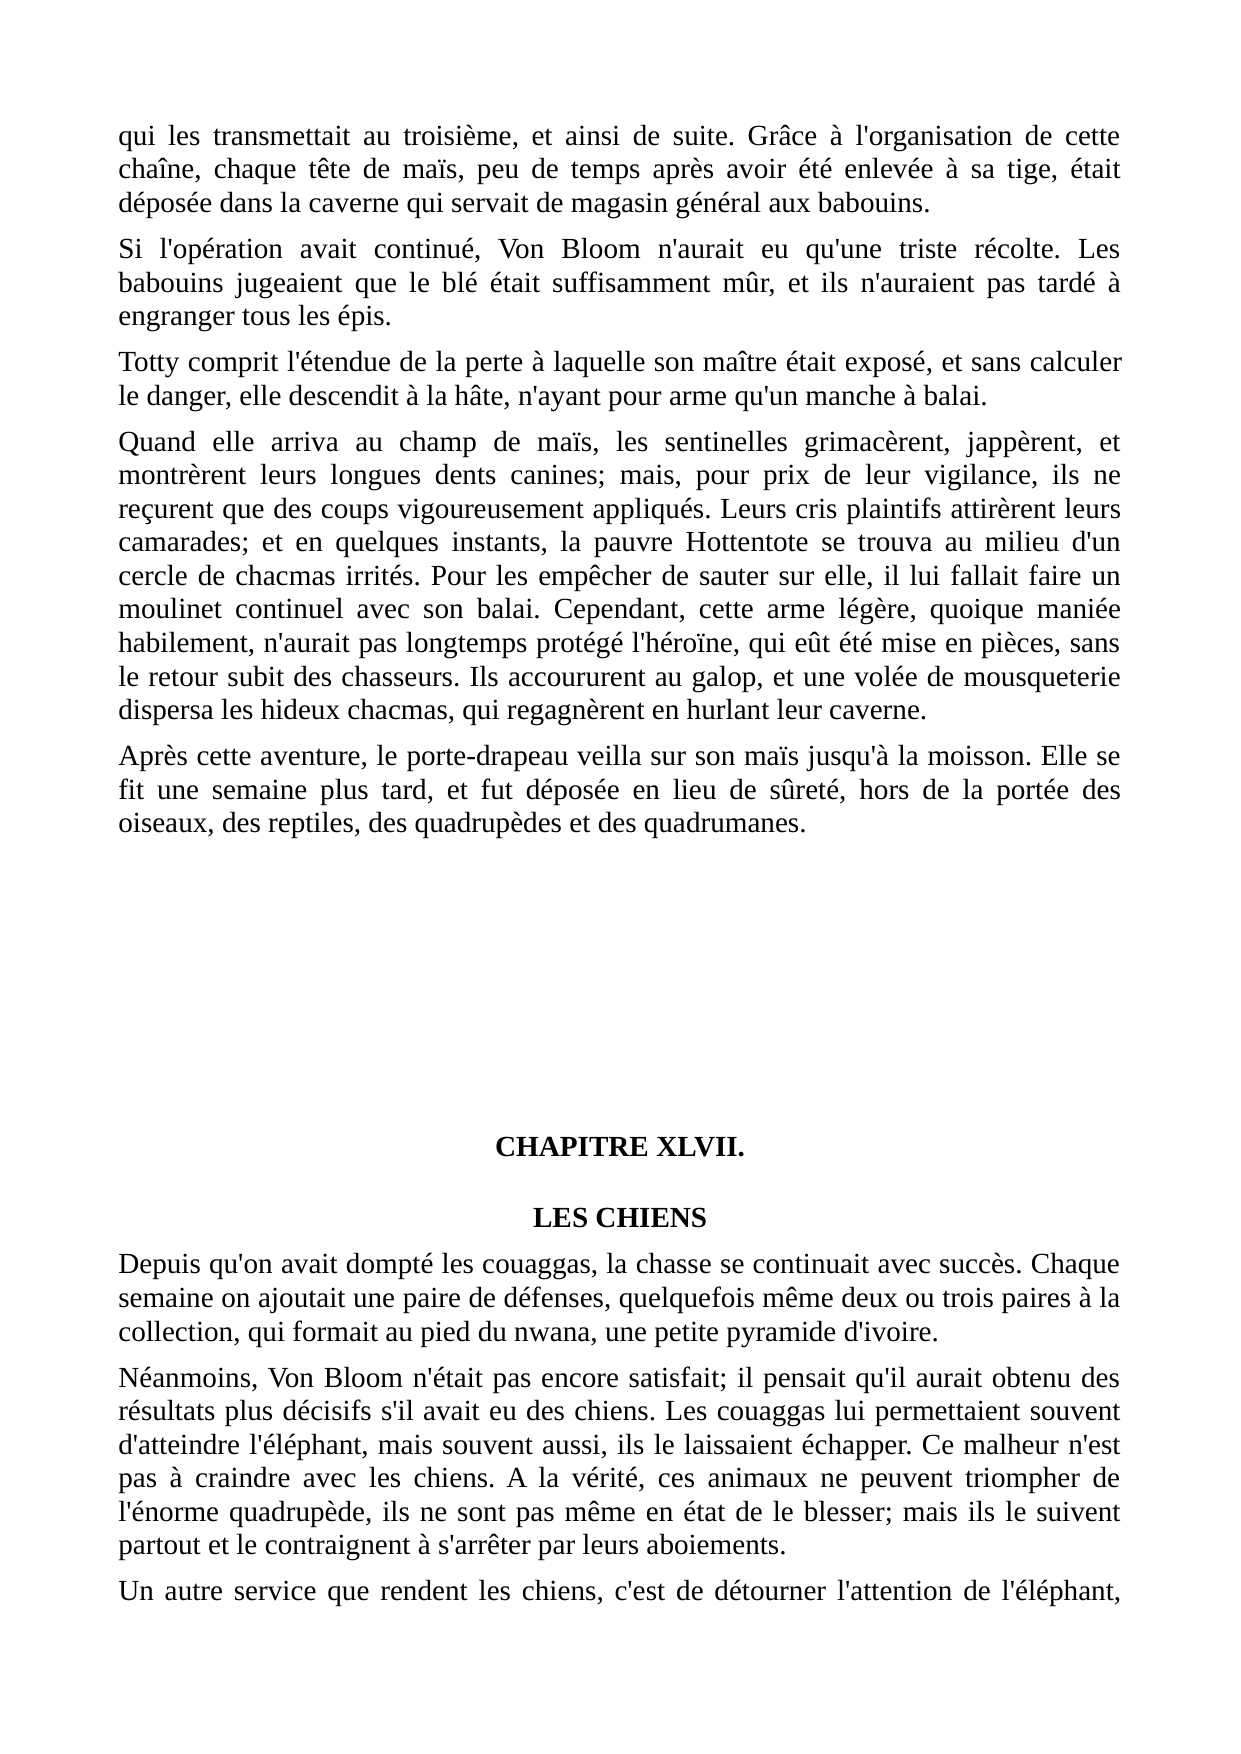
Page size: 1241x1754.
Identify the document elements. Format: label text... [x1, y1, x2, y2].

text qui les transmettait au troisième, et ainsi de suite. Grâce à l'organisation de cette chaîne, chaque tête de maïs, peu de temps après avoir été enlevée à sa tige, était déposée dans la caverne qui servait de magasin général aux babouins. [118, 118, 1122, 219]
text Quand elle arriva au champ de maïs, les sentinelles grimacèrent, jappèrent, et montrèrent leurs longues dents canines; mais, pour prix de leur vigilance, ils ne reçurent que des coups vigoureusement appliqués. Leurs cris plaintifs attirèrent leurs camarades; et en quelques instants, la pauvre Hottentote se trouva au milieu d'un cercle de chacmas irrités. Pour les empêcher de sauter sur elle, il lui fallait faire un moulinet continuel avec son balai. Cependant, cette arme légère, quoique maniée habilement, n'aurait pas longtemps protégé l'héroïne, qui eût été mise en pièces, sans le retour subit des chasseurs. Ils accoururent au galop, et une volée de mousqueterie dispersa les hideux chacmas, qui regagnèrent en hurlant leur caverne. [118, 424, 1122, 726]
text Après cette aventure, le porte-drapeau veilla sur son maïs jusqu'à la moisson. Elle se fit une semaine plus tard, et fut déposée en lieu de sûreté, hors de la portée des oiseaux, des reptiles, des quadrupèdes et des quadrumanes. [118, 738, 1122, 839]
text Néanmoins, Von Bloom n'était pas encore satisfait; il pensait qu'il aurait obtenu des résultats plus décisifs s'il avait eu des chiens. Les couaggas lui permettaient souvent d'atteindre l'éléphant, mais souvent aussi, ils le laissaient échapper. Ce malheur n'est pas à craindre avec les chiens. A la vérité, ces animaux ne peuvent triompher de l'énorme quadrupède, ils ne sont pas même en état de le blesser; mais ils le suivent partout et le contraignent à s'arrêter par leurs aboiements. [118, 1360, 1122, 1561]
text Totty comprit l'étendue de la perte à laquelle son maître était exposé, et sans calculer le danger, elle descendit à la hâte, n'ayant pour arme qu'un manche à balai. [118, 344, 1122, 411]
subtitle CHAPITRE XLVII. [118, 1129, 1122, 1163]
subtitle LES CHIENS [118, 1201, 1122, 1234]
text Depuis qu'on avait dompté les couaggas, la chasse se continuait avec succès. Chaque semaine on ajoutait une paire de défenses, quelquefois même deux ou trois paires à la collection, qui formait au pied du nwana, une petite pyramide d'ivoire. [118, 1247, 1122, 1347]
text Un autre service que rendent les chiens, c'est de détourner l'attention de l'éléphant, [118, 1573, 1122, 1607]
text Si l'opération avait continué, Von Bloom n'aurait eu qu'une triste récolte. Les babouins jugeaient que le blé était suffisamment mûr, et ils n'auraient pas tardé à engranger tous les épis. [118, 231, 1122, 332]
